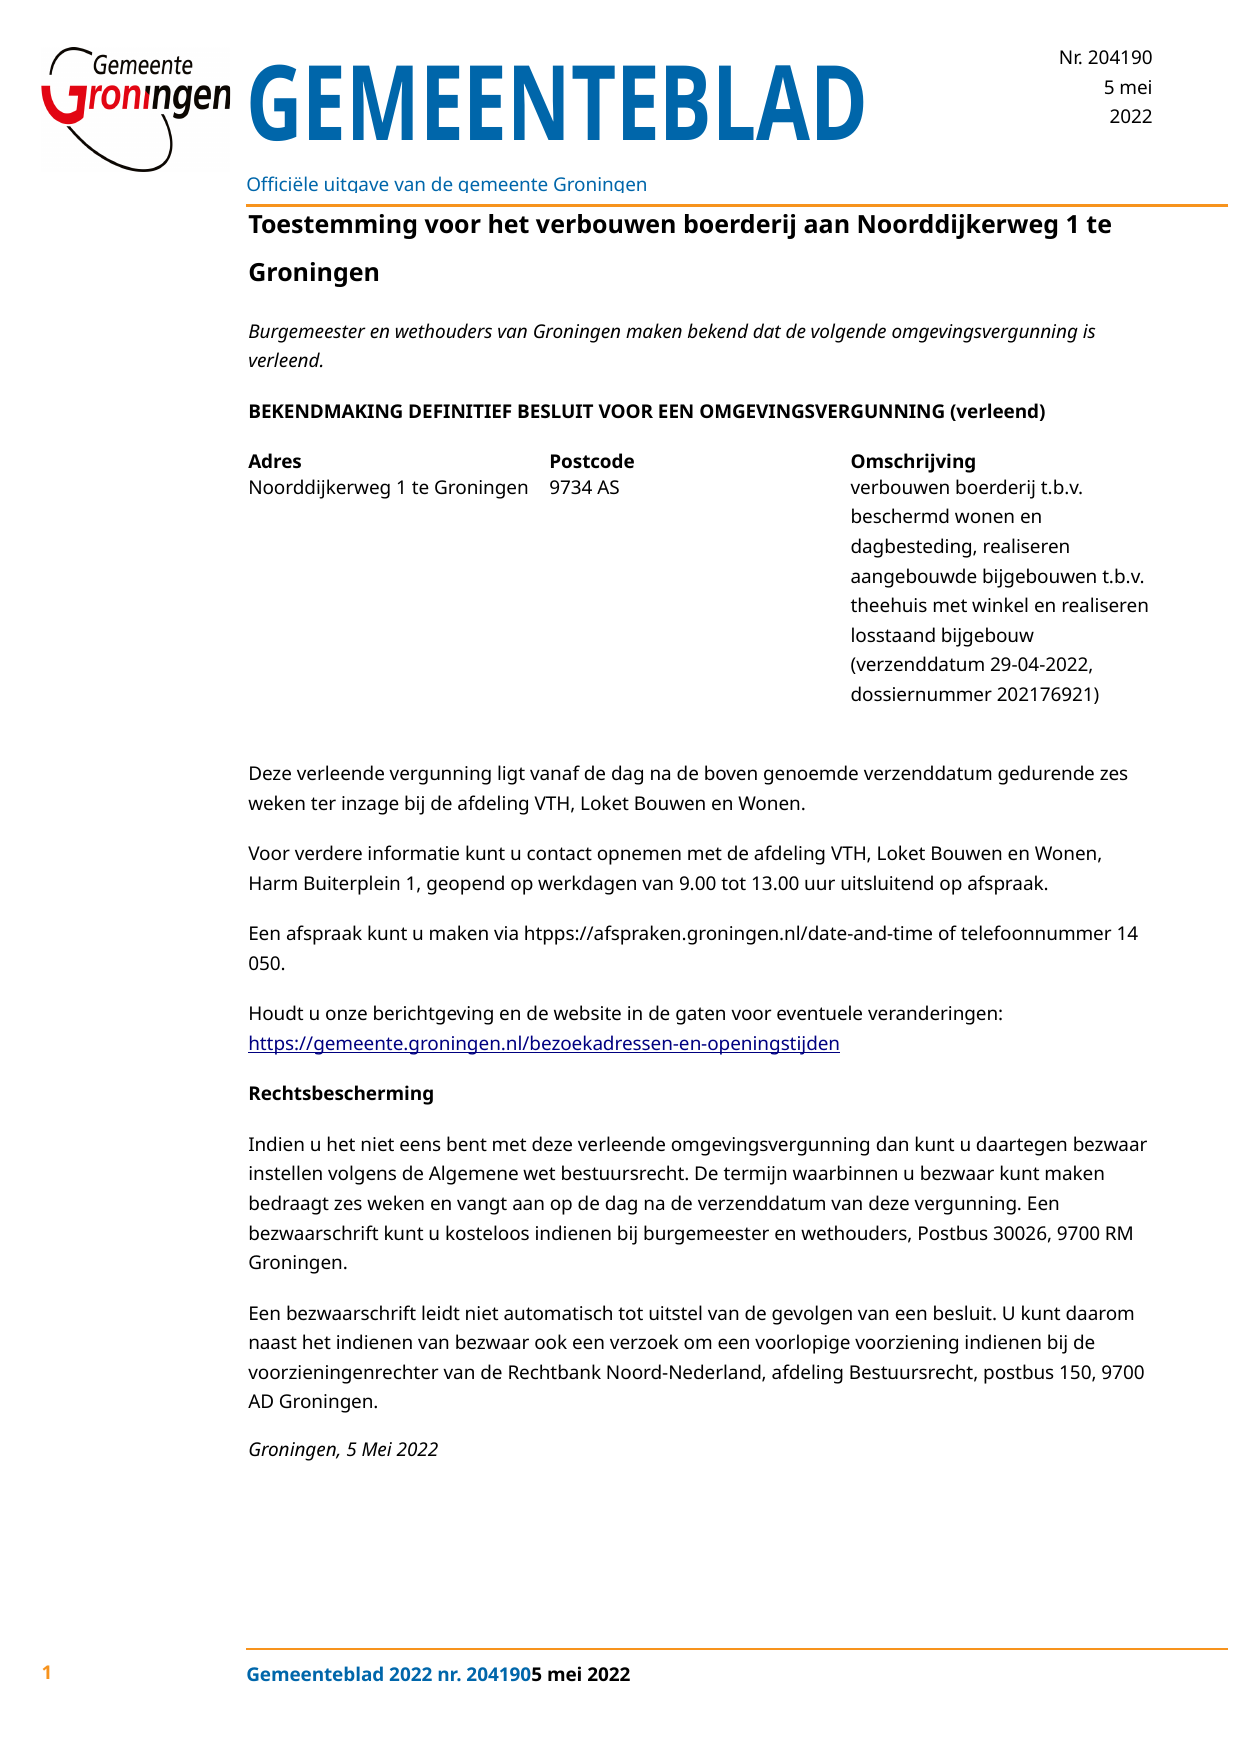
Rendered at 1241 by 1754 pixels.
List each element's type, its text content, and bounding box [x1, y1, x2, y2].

text Een afspraak kunt u maken via htpps://afspraken.groningen.nl/date-and-time of telefoonnummer 14 050. [248, 921, 1152, 976]
text Een bezwaarschrift leidt niet automatisch tot uitstel van de gevolgen van een besluit. U kunt daarom naast het indienen van bezwaar ook een verzoek om een voorlopige voorziening indienen bij de voorzieningenrechter van de Rechtbank Noord-Nederland, afdeling Bestuursrecht, postbus 150, 9700 AD Groningen. [248, 1300, 1152, 1414]
table_cell Noorddijkerweg 1 te Groningen [248, 474, 549, 707]
text Voor verdere informatie kunt u contact opnemen met de afdeling VTH, Loket Bouwen en Wonen, Harm Buiterplein 1, geopend op werkdagen van 9.00 tot 13.00 uur uitsluitend op afspraak. [248, 841, 1152, 896]
text Houdt u onze berichtgeving en de website in de gaten voor eventuele veranderingen: https://gemeente.groningen.nl/bezoekadressen-en-openingstijden [248, 1001, 1152, 1056]
text Deze verleende vergunning ligt vanaf de dag na de boven genoemde verzenddatum gedurende zes weken ter inzage bij de afdeling VTH, Loket Bouwen en Wonen. [248, 761, 1152, 816]
text Indien u het niet eens bent met deze verleende omgevingsvergunning dan kunt u daartegen bezwaar instellen volgens de Algemene wet bestuursrecht. De termijn waarbinnen u bezwaar kunt maken bedraagt zes weken en vangt aan op de dag na de verzenddatum van deze vergunning. Een bezwaarschrift kunt u kosteloos indienen bij burgemeester en wethouders, Postbus 30026, 9700 RM Groningen. [248, 1131, 1152, 1275]
text Toestemming voor het verbouwen boerderij aan Noorddijkerweg 1 te Groningen [248, 207, 1152, 288]
table_cell verbouwen boerderij t.b.v. beschermd wonen en dagbesteding, realiseren aangebouwde bijgebouwen t.b.v. theehuis met winkel en realiseren losstaand bijgebouw (verzenddatum 29-04-2022, dossiernummer 202176921) [850, 474, 1152, 707]
table_header Omschrijving [850, 449, 1152, 474]
text Rechtsbescherming [248, 1081, 1152, 1106]
table_header Adres [248, 449, 549, 474]
text Groningen, 5 Mei 2022 [248, 1436, 1152, 1462]
table_header Postcode [549, 449, 850, 474]
picture [41, 47, 231, 172]
table_cell 9734 AS [549, 474, 850, 707]
text Burgemeester en wethouders van Groningen maken bekend dat de volgende omgevingsvergunning is verleend. [248, 318, 1152, 373]
text BEKENDMAKING DEFINITIEF BESLUIT VOOR EEN OMGEVINGSVERGUNNING (verleend) [248, 398, 1152, 424]
